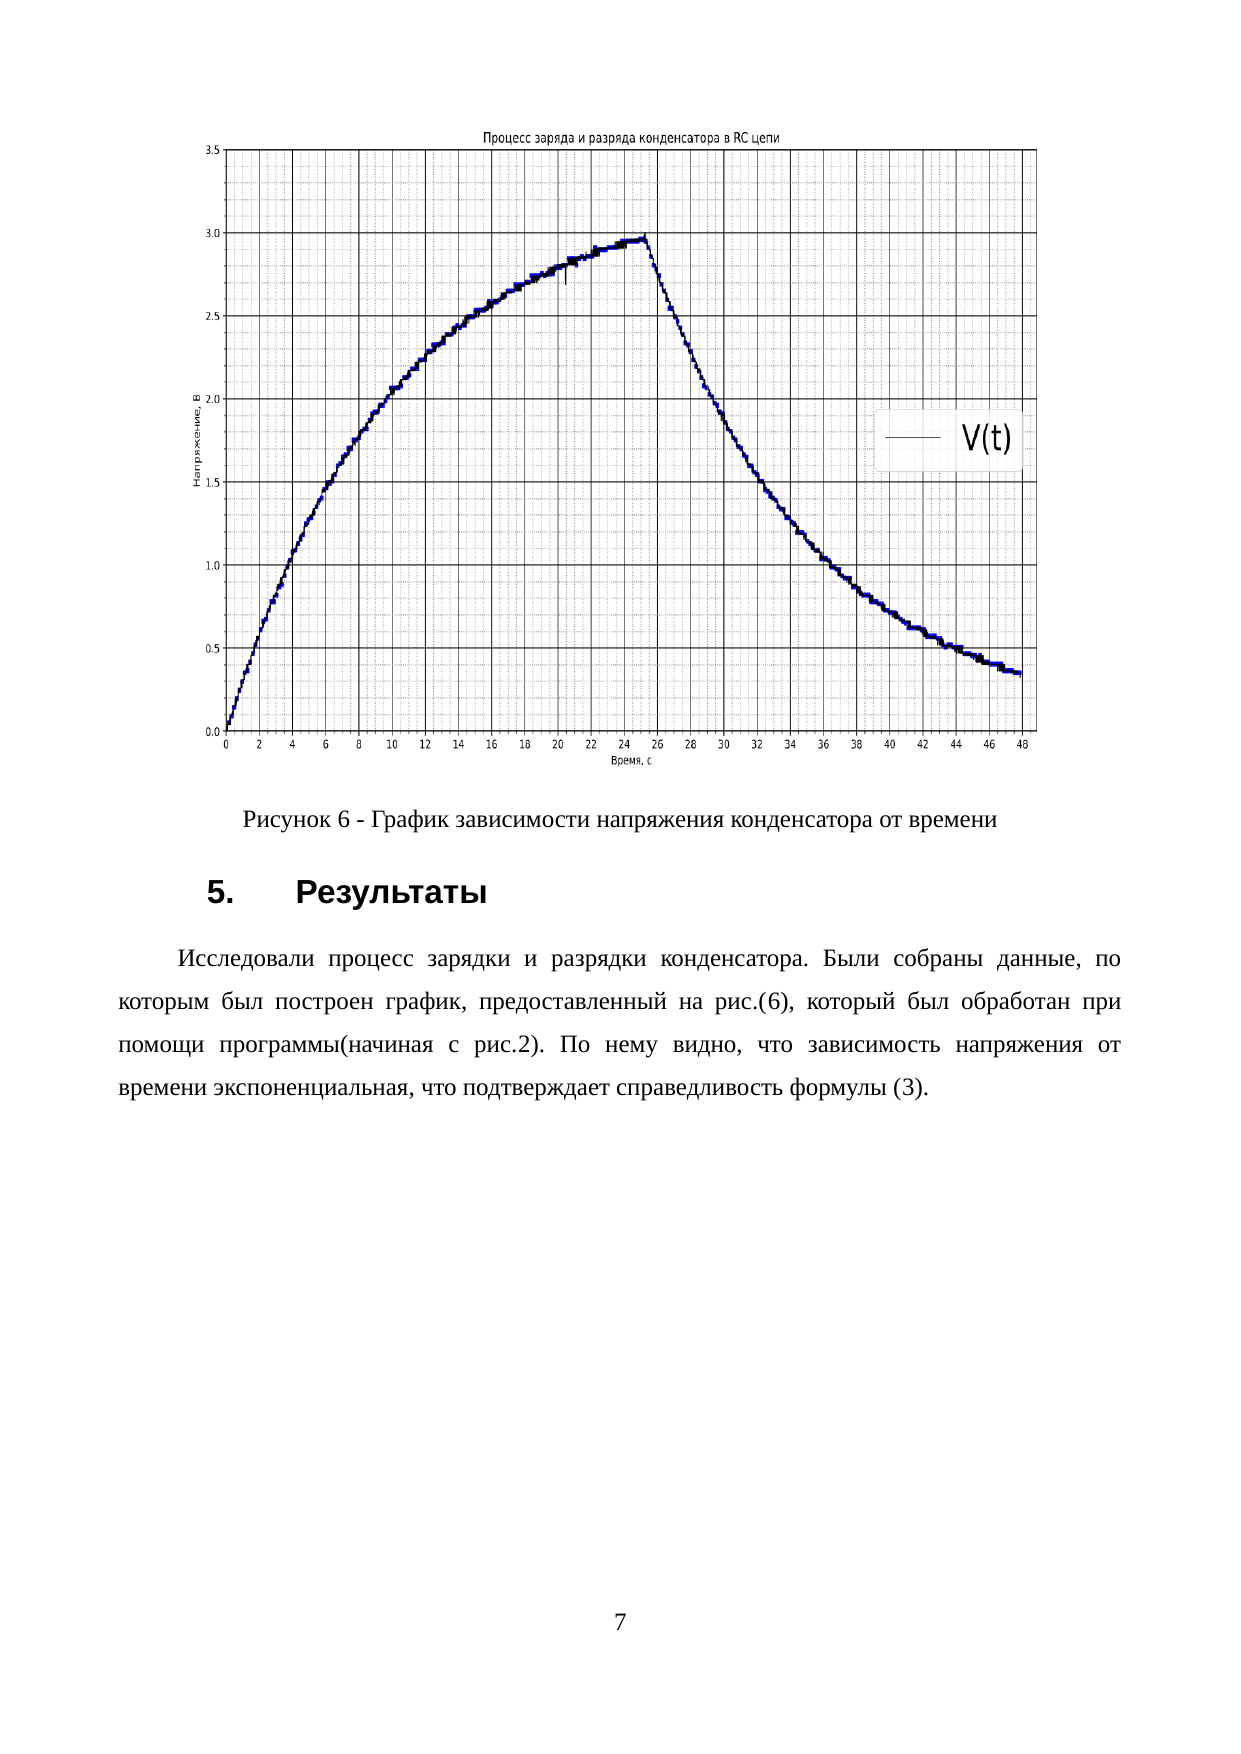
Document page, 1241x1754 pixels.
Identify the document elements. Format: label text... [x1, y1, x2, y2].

picture [185, 118, 1055, 771]
text Исследовали процесс зарядки и разрядки конденсатора. Были собраны данные, по которым был построен график, предоставленный на рис.(6), который был обработан при помощи программы(начиная с рис.2). По нему видно, что зависимость напряжения от времени экспоненциальная, что подтверждает справедливость формулы (3). [118, 943, 1122, 1101]
subtitle Результаты [148, 872, 1093, 911]
text Рисунок 6 - График зависимости напряжения конденсатора от времени [118, 804, 1122, 833]
